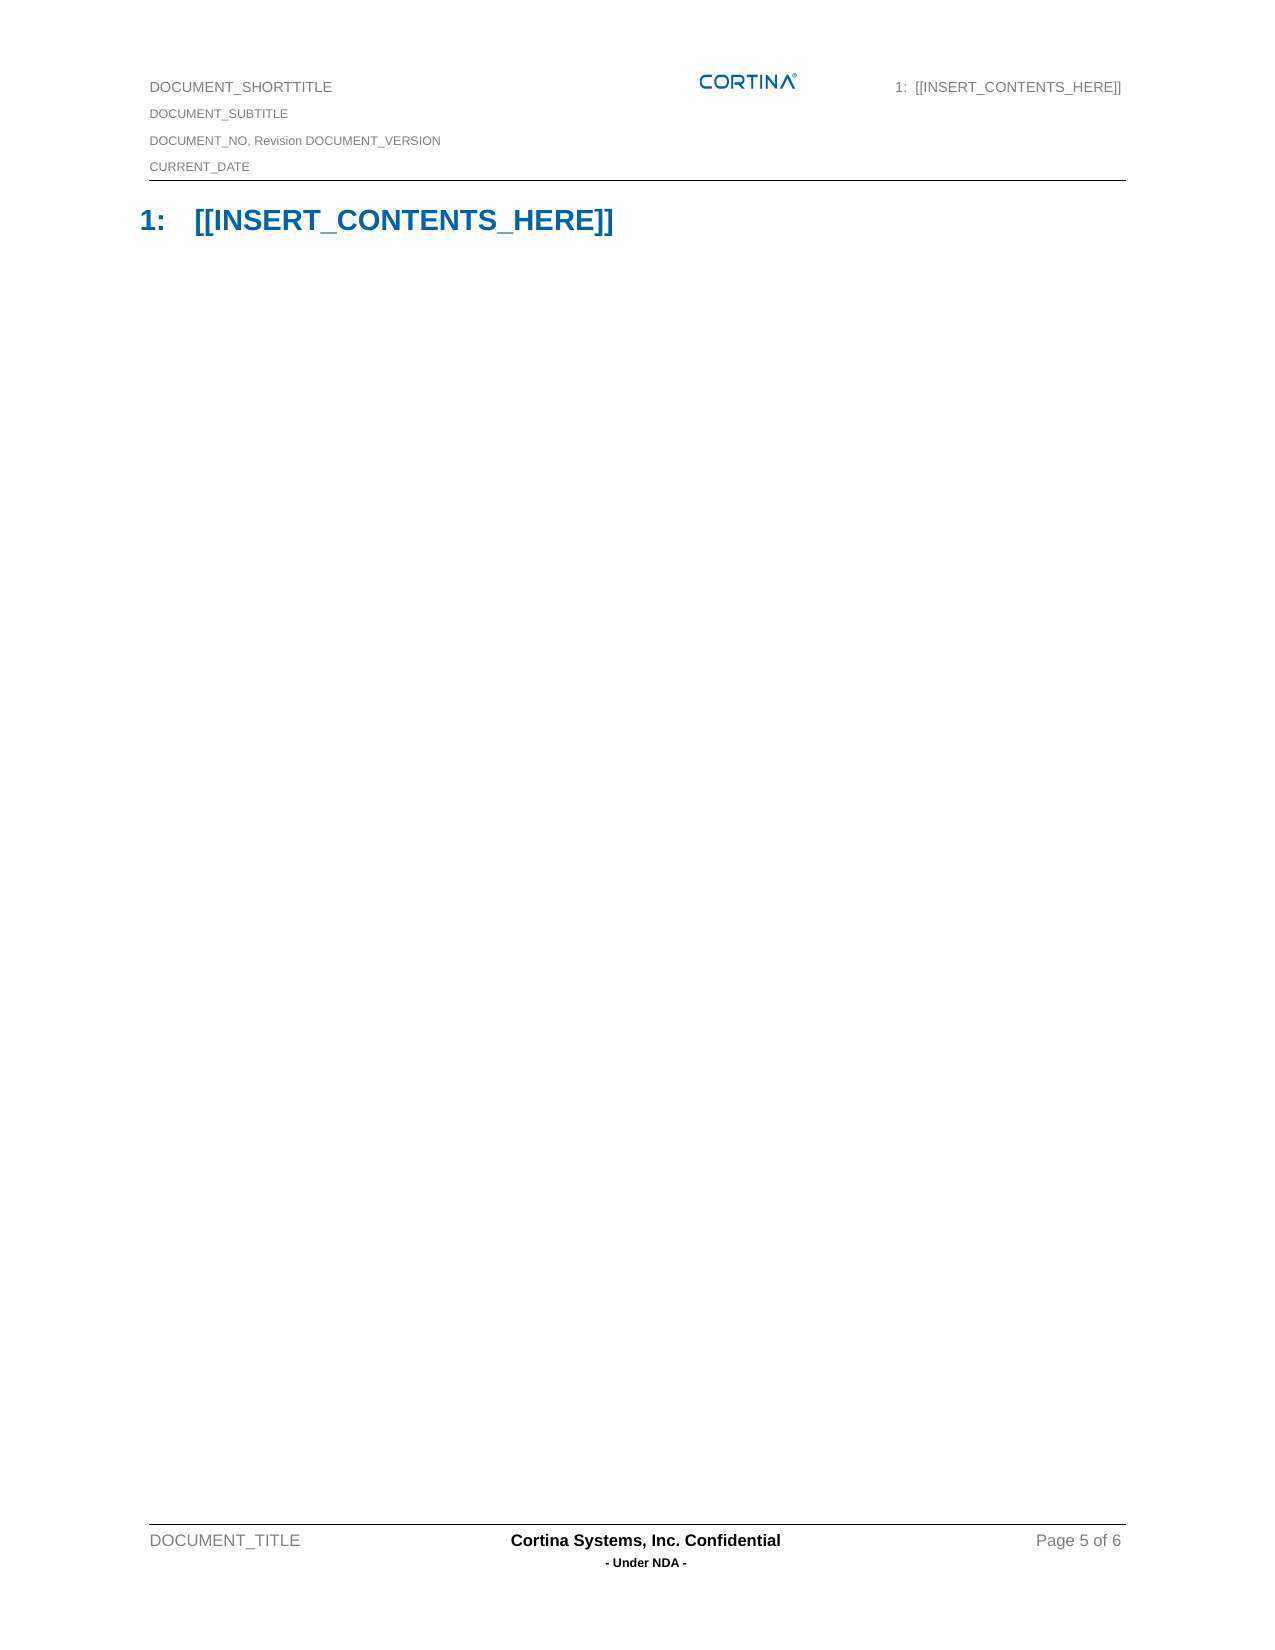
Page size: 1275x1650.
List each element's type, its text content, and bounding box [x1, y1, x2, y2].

subtitle [[INSERT_CONTENTS_HERE]] [132, 203, 1126, 237]
picture [699, 72, 798, 90]
